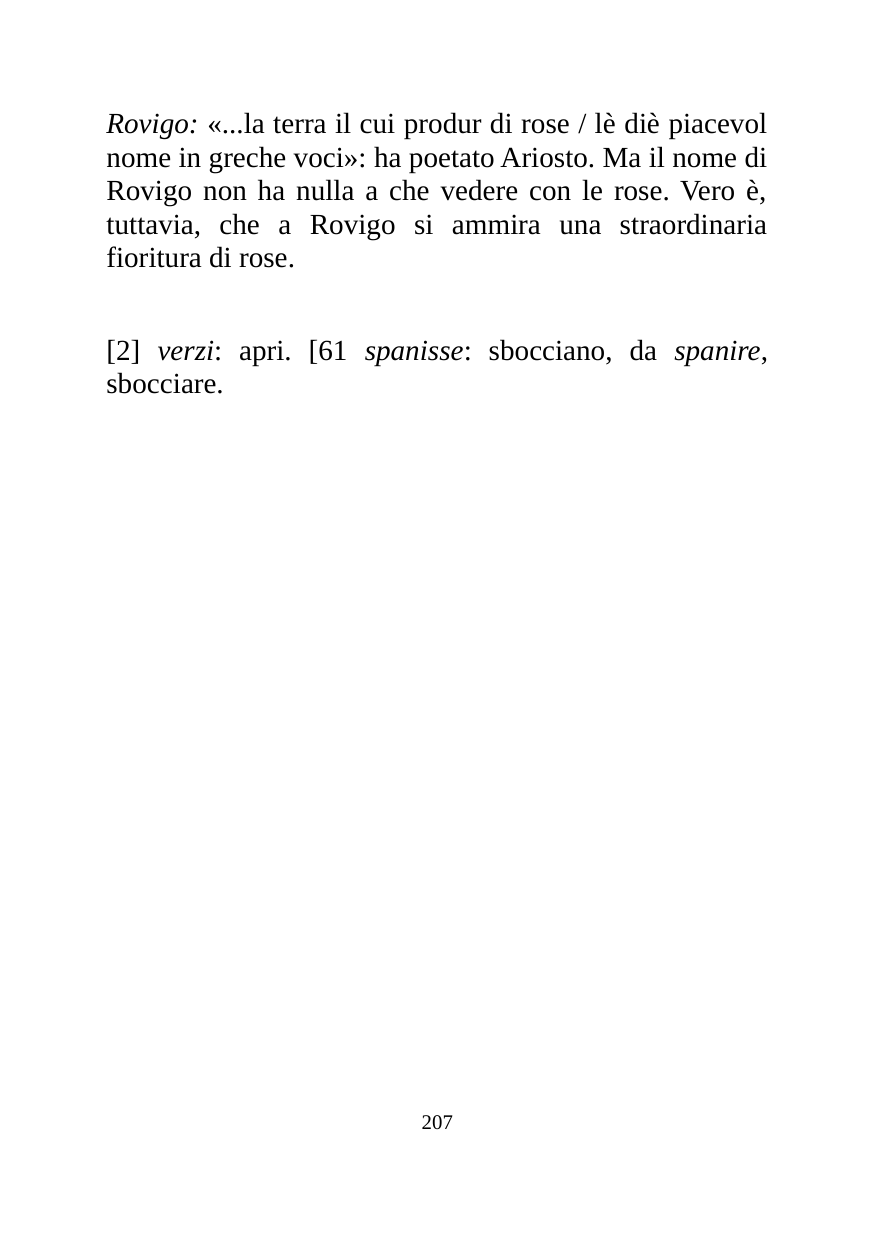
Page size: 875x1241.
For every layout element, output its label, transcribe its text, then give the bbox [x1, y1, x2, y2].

text Rovigo: «...la terra il cui produr di rose / lè diè piacevol nome in greche voci»: ha poetato Ariosto. Ma il nome di Rovigo non ha nulla a che vedere con le rose. Vero è, tuttavia, che a Rovigo si ammira una straordinaria fioritura di rose. [106, 106, 768, 274]
text [2] verzi: apri. [61 spanisse: sbocciano, da spanire, sbocciare. [106, 333, 768, 400]
